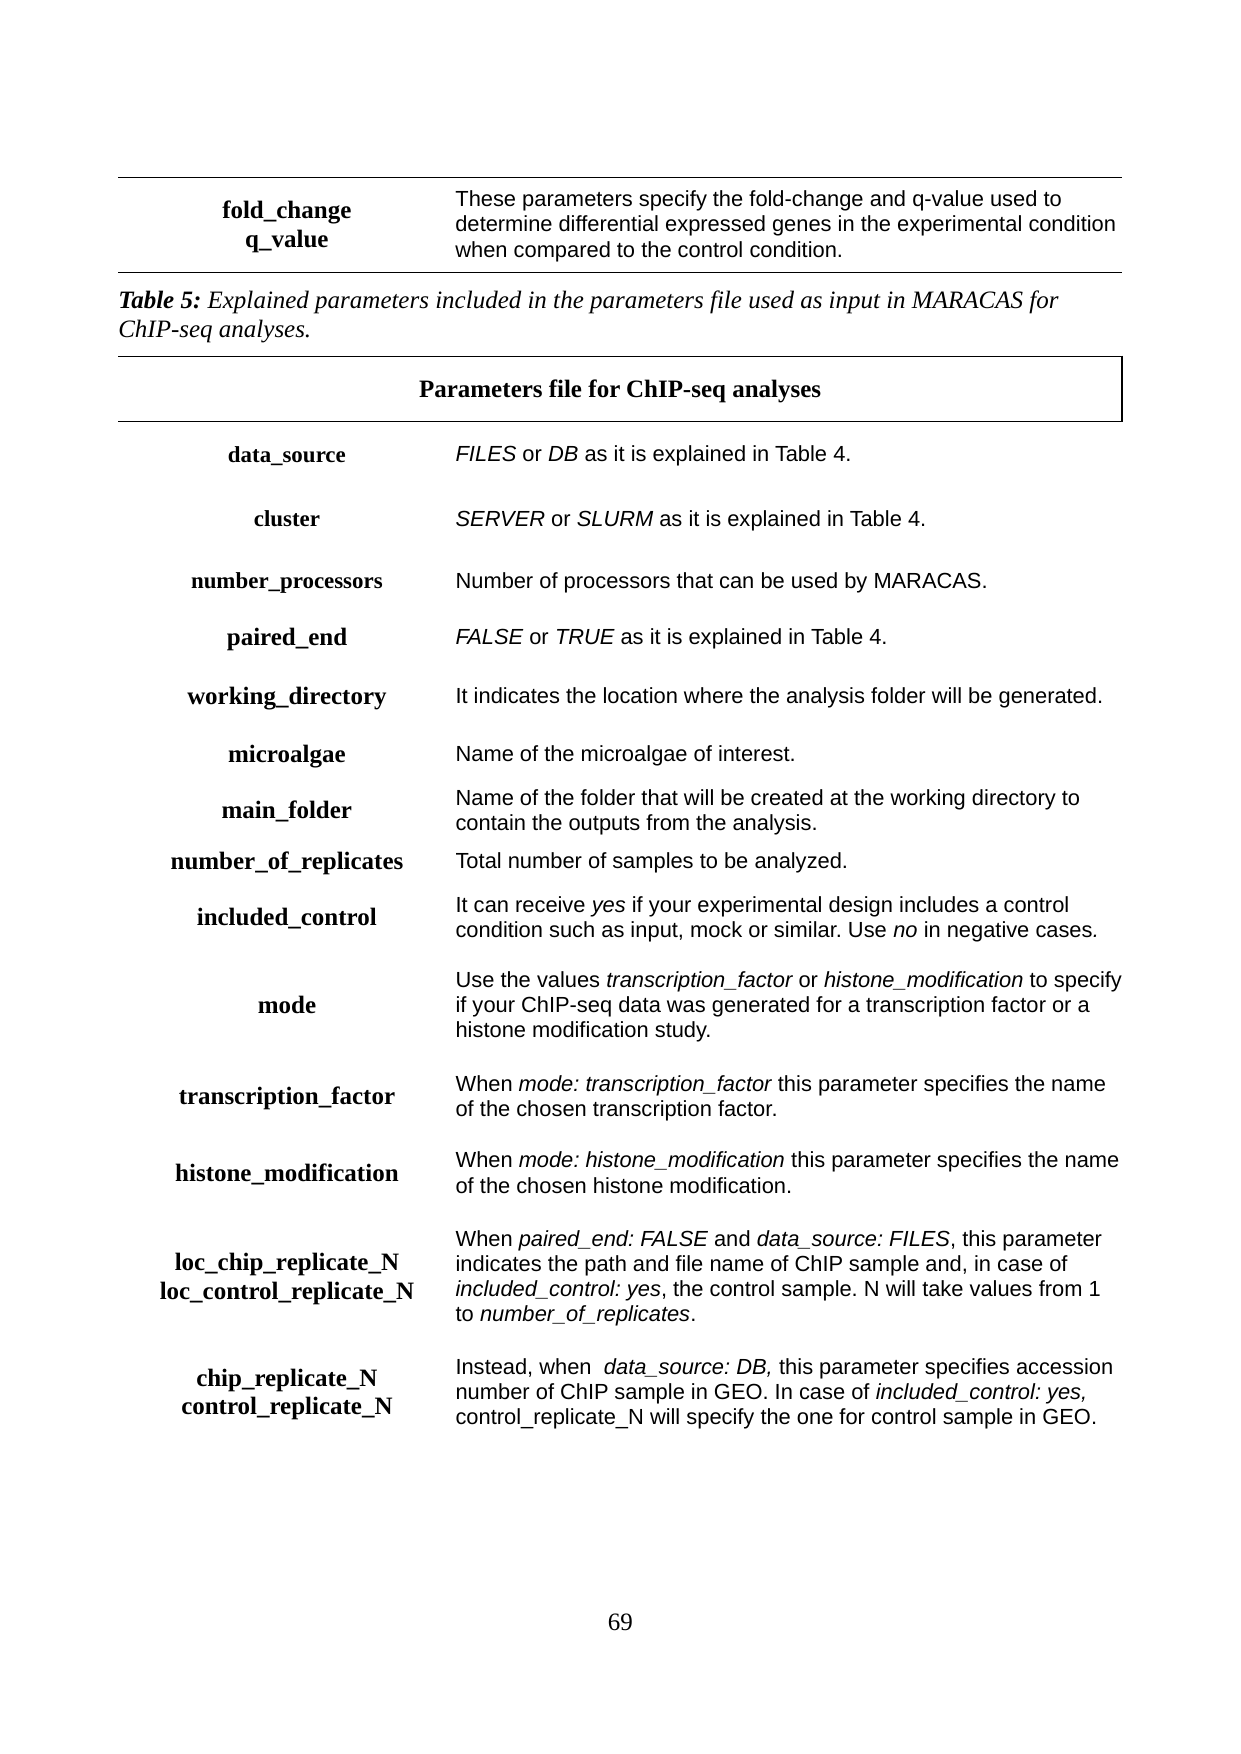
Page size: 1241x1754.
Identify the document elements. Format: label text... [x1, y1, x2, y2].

table_cell It can receive yes if your experimental design includes a control condition such as input, mock or similar. Use no in negative cases. [455, 882, 1122, 952]
table_cell FALSE or TRUE as it is explained in Table 4. [455, 610, 1122, 663]
table_cell Name of the folder that will be created at the working directory to contain the outputs from the analysis. [455, 780, 1122, 840]
table_cell chip_replicate_N control_replicate_N [118, 1341, 455, 1442]
table_cell mode [118, 952, 455, 1057]
table_cell Total number of samples to be analyzed. [455, 840, 1122, 882]
table_cell SERVER or SLURM as it is explained in Table 4. [455, 486, 1122, 551]
table_cell Instead, when data_source: DB, this parameter specifies accession number of ChIP sample in GEO. In case of included_control: yes, control_replicate_N will specify the one for control sample in GEO. [455, 1341, 1122, 1442]
table_cell transcription_factor [118, 1058, 455, 1134]
table_cell cluster [118, 486, 455, 551]
table_cell When mode: transcription_factor this parameter specifies the name of the chosen transcription factor. [455, 1058, 1122, 1134]
table_cell When mode: histone_modification this parameter specifies the name of the chosen histone modification. [455, 1134, 1122, 1211]
table_cell It indicates the location where the analysis folder will be generated. [455, 663, 1122, 728]
table_header Parameters file for ChIP-seq analyses [118, 357, 1121, 421]
table_cell These parameters specify the fold-change and q-value used to determine differential expressed genes in the experimental condition when compared to the control condition. [455, 178, 1122, 271]
table_cell loc_chip_replicate_N loc_control_replicate_N [118, 1211, 455, 1341]
table_cell included_control [118, 882, 455, 952]
table_cell Number of processors that can be used by MARACAS. [455, 551, 1122, 609]
table_cell Name of the microalgae of interest. [455, 728, 1122, 780]
table_cell Use the values transcription_factor or histone_modification to specify if your ChIP-seq data was generated for a transcription factor or a histone modification study. [455, 952, 1122, 1057]
table_cell When paired_end: FALSE and data_source: FILES, this parameter indicates the path and file name of ChIP sample and, in case of included_control: yes, the control sample. N will take values from 1 to number_of_replicates. [455, 1211, 1122, 1341]
table_cell working_directory [118, 663, 455, 728]
table_cell number_processors [118, 551, 455, 609]
text Table 5: Explained parameters included in the parameters file used as input in MARACAS for ChIP-seq analyses. [118, 286, 1122, 343]
table_cell paired_end [118, 610, 455, 663]
table_cell number_of_replicates [118, 840, 455, 882]
table_cell histone_modification [118, 1134, 455, 1211]
table_cell fold_change q_value [118, 178, 455, 271]
table_cell microalgae [118, 728, 455, 780]
table_cell FILES or DB as it is explained in Table 4. [455, 422, 1122, 486]
table_cell data_source [118, 422, 455, 486]
table_cell main_folder [118, 780, 455, 840]
